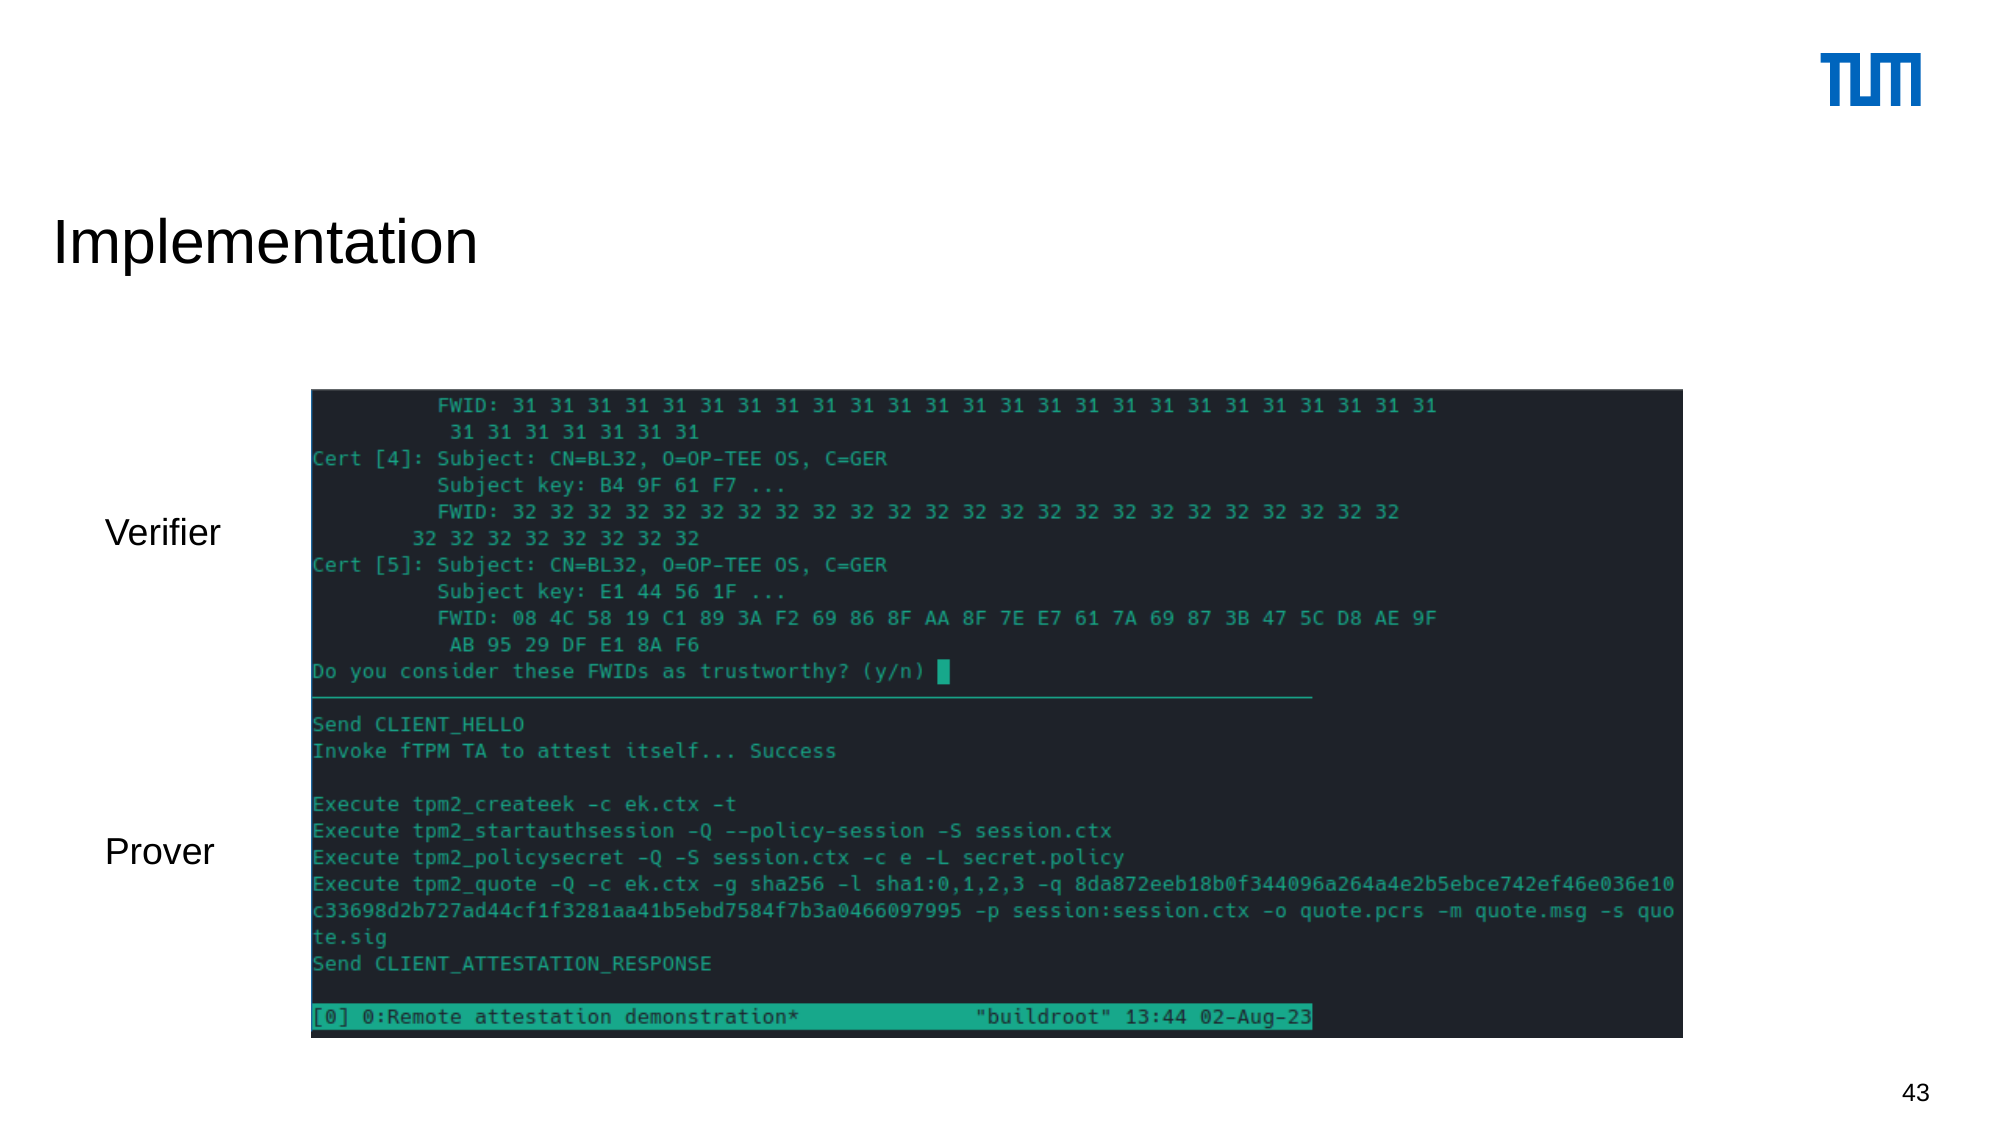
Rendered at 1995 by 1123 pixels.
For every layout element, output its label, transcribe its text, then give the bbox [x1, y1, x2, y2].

text_box Verifier [90, 504, 237, 562]
text_box Prover [90, 823, 237, 880]
picture [311, 389, 1683, 1039]
title Implementation [52, 136, 1453, 277]
